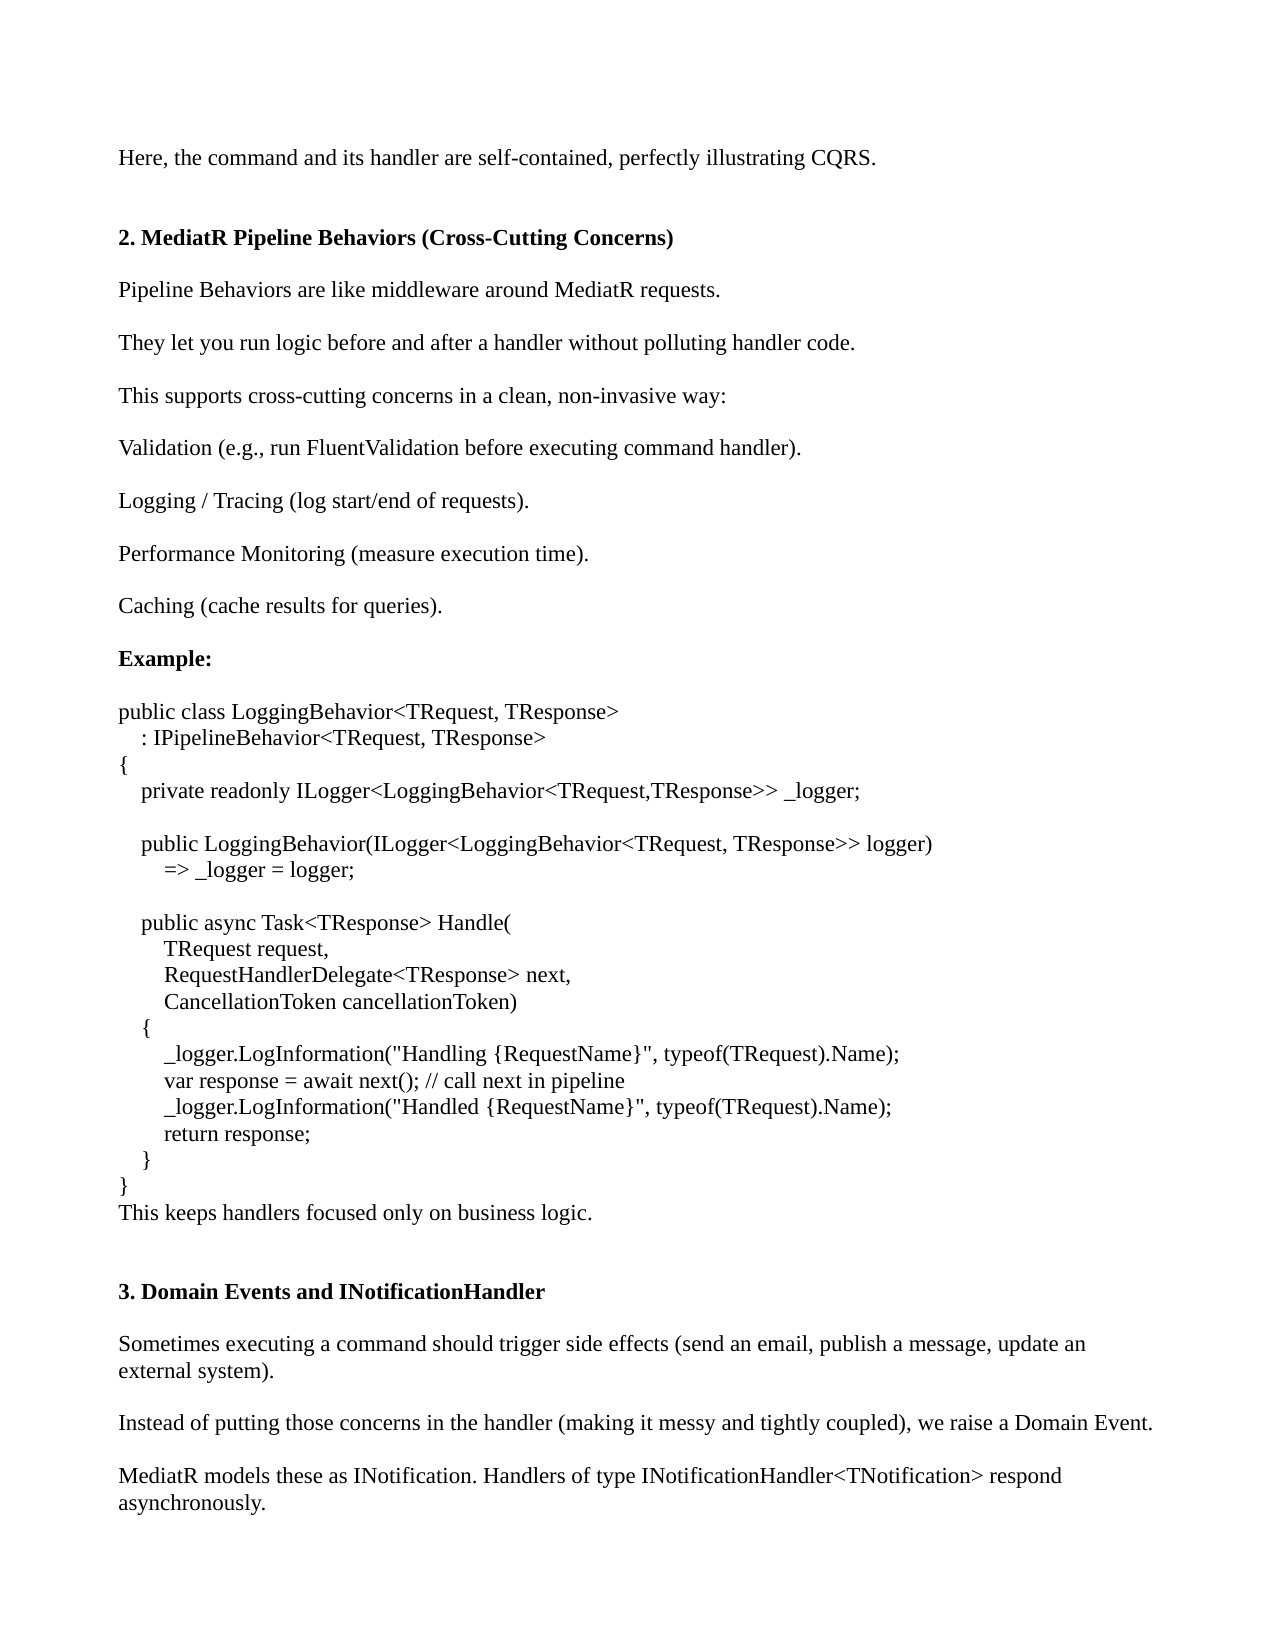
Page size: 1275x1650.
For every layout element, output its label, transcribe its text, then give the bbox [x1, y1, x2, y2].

text _logger.LogInformation("Handled {RequestName}", typeof(TRequest).Name); [118, 1093, 1157, 1119]
text 2. MediatR Pipeline Behaviors (Cross-Cutting Concerns) [118, 223, 1157, 250]
text private readonly ILogger<LoggingBehavior<TRequest,TResponse>> _logger; [118, 777, 1157, 803]
text Sometimes executing a command should trigger side effects (send an email, publish a message, update an external system). [118, 1330, 1157, 1383]
text return response; [118, 1119, 1157, 1146]
text RequestHandlerDelegate<TResponse> next, [118, 961, 1157, 988]
text : IPipelineBehavior<TRequest, TResponse> [118, 724, 1157, 751]
text This supports cross-cutting concerns in a clean, non-invasive way: [118, 382, 1157, 408]
text { [118, 1014, 1157, 1041]
text Example: [118, 645, 1157, 672]
text This keeps handlers focused only on business logic. [118, 1199, 1157, 1225]
text public class LoggingBehavior<TRequest, TResponse> [118, 698, 1157, 724]
text Validation (e.g., run FluentValidation before executing command handler). [118, 434, 1157, 461]
text _logger.LogInformation("Handling {RequestName}", typeof(TRequest).Name); [118, 1041, 1157, 1067]
text var response = await next(); // call next in pipeline [118, 1067, 1157, 1093]
text Performance Monitoring (measure execution time). [118, 540, 1157, 566]
text 3. Domain Events and INotificationHandler [118, 1278, 1157, 1304]
text public LoggingBehavior(ILogger<LoggingBehavior<TRequest, TResponse>> logger) [118, 830, 1157, 856]
text Caching (cache results for queries). [118, 592, 1157, 619]
text { [118, 751, 1157, 777]
text Instead of putting those concerns in the handler (making it messy and tightly coupled), we raise a Domain Event. [118, 1409, 1157, 1436]
text } [118, 1172, 1157, 1199]
text } [118, 1146, 1157, 1172]
text Here, the command and its handler are self-contained, perfectly illustrating CQRS. [118, 144, 1157, 171]
text public async Task<TResponse> Handle( [118, 909, 1157, 935]
text MediatR models these as INotification. Handlers of type INotificationHandler<TNotification> respond asynchronously. [118, 1462, 1157, 1515]
text Pipeline Behaviors are like middleware around MediatR requests. [118, 276, 1157, 303]
text => _logger = logger; [118, 856, 1157, 882]
text TRequest request, [118, 935, 1157, 961]
text Logging / Tracing (log start/end of requests). [118, 487, 1157, 513]
text They let you run logic before and after a handler without polluting handler code. [118, 329, 1157, 355]
text CancellationToken cancellationToken) [118, 988, 1157, 1014]
